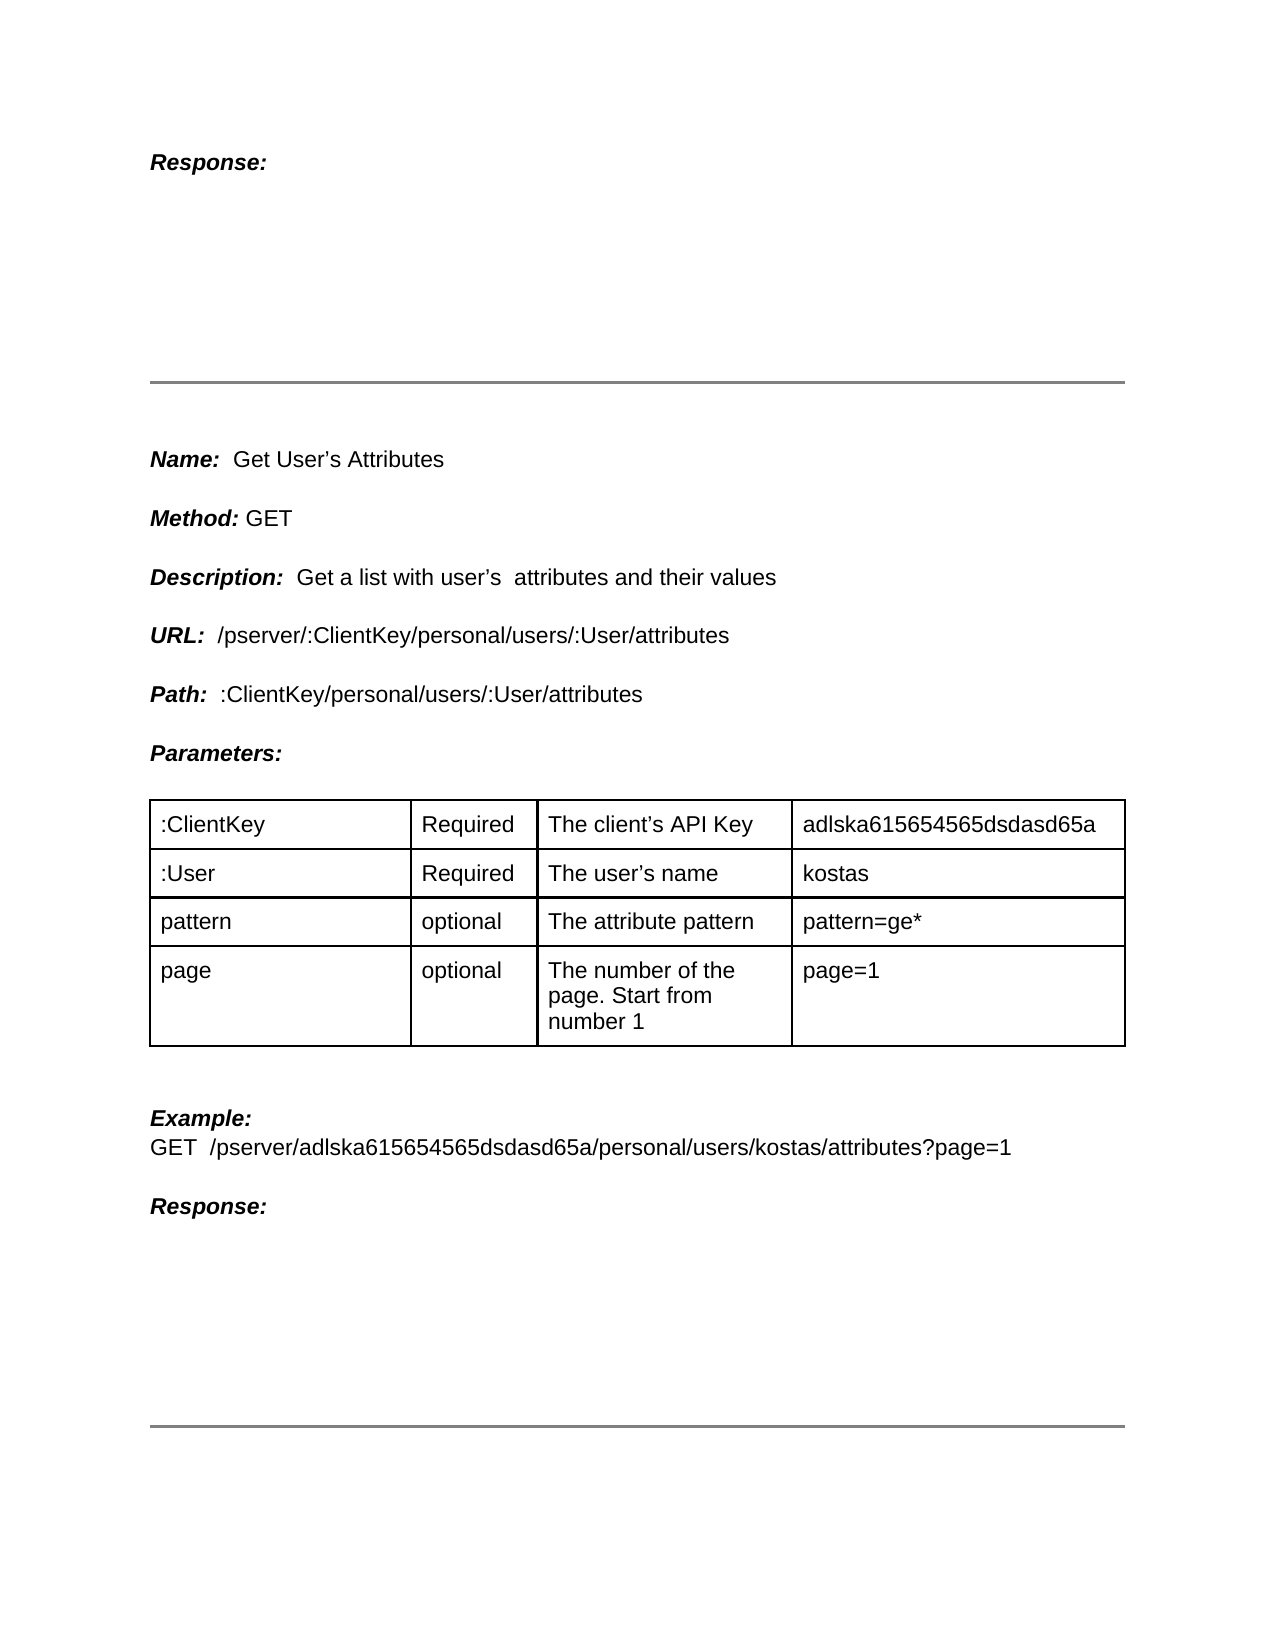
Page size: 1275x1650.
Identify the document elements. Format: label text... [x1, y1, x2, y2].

table_header adlska615654565dsdasd65a [793, 801, 1124, 848]
text Parameters: [150, 741, 1125, 766]
text GET /pserver/adlska615654565dsdasd65a/personal/users/kostas/attributes?page=1 [150, 1135, 1125, 1161]
text URL: /pserver/:ClientKey/personal/users/:User/attributes [150, 623, 1125, 649]
table_cell optional [412, 947, 536, 1045]
table_cell page=1 [793, 947, 1124, 1045]
table_cell pattern=ge* [793, 899, 1124, 945]
table_cell pattern [151, 899, 410, 945]
table_cell page [151, 947, 410, 1045]
table_cell The attribute pattern [539, 899, 791, 945]
table_cell Required [412, 850, 536, 896]
table_cell optional [412, 899, 536, 945]
table_cell The user’s name [539, 850, 791, 896]
table_cell The number of the page. Start from number 1 [539, 947, 791, 1045]
table_cell kostas [793, 850, 1124, 896]
text Description: Get a list with user’s attributes and their values [150, 564, 1125, 590]
text Path: :ClientKey/personal/users/:User/attributes [150, 682, 1125, 707]
text Response: [150, 1194, 1125, 1219]
table_header The client’s API Key [539, 801, 791, 848]
text Example: [150, 1106, 1125, 1131]
table_header Required [412, 801, 536, 848]
text Name: Get User’s Attributes [150, 447, 1125, 472]
table_cell :User [151, 850, 410, 896]
table_header :ClientKey [151, 801, 410, 848]
text Method: GET [150, 506, 1125, 531]
text Response: [150, 150, 1125, 176]
